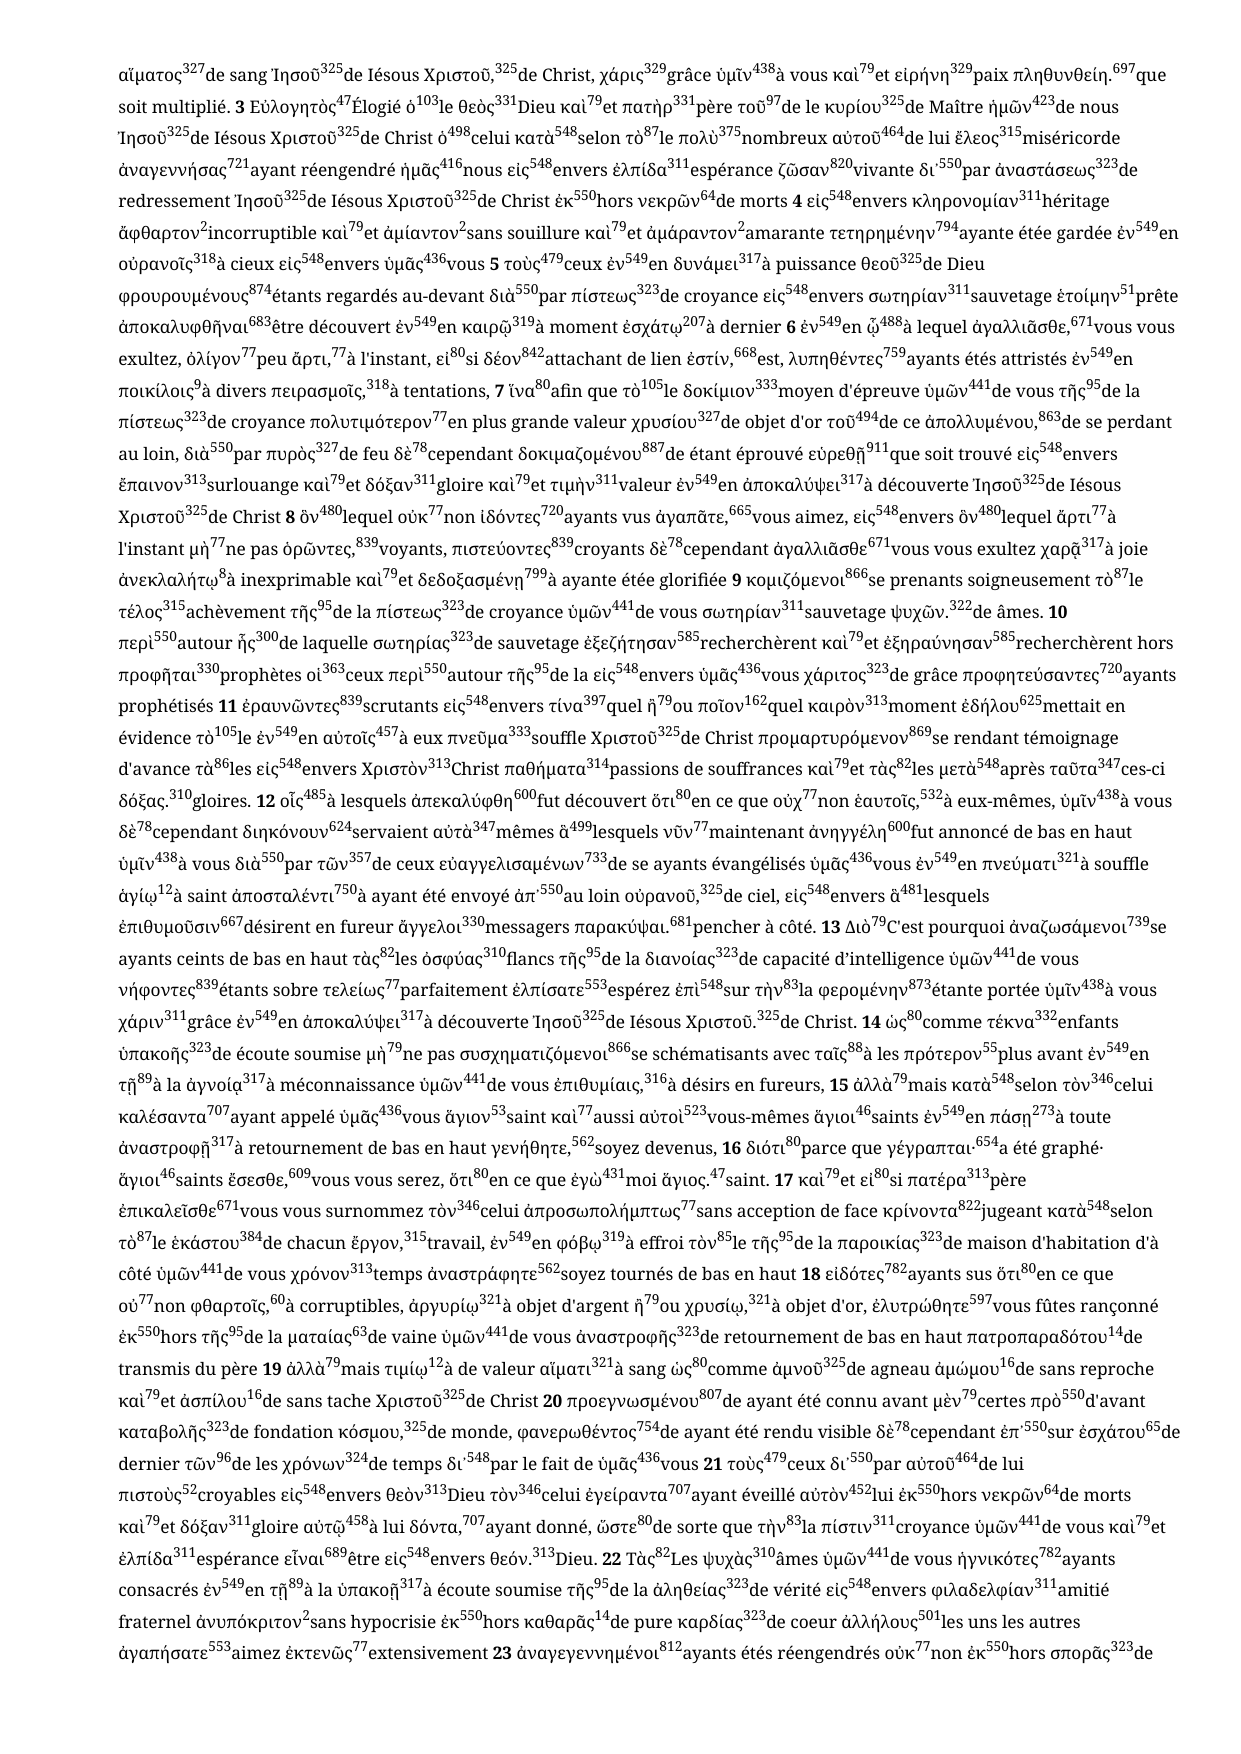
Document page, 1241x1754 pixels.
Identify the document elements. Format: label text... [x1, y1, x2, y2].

text 1 Πέτρος331Pierre ἀπόστολος331envoyé Ἰησοῦ325de Iésous Χριστοῦ325de Christ ἐκλεκτοῖς9à élus παρεπιδήμοις58à peuplants sur le côté διασπορᾶς323de dissémination Πόντου,325de Pontus, Γαλατίας,323de Galatie, Καππαδοκίας,323de Kapadokya, Ἀσίας323de Asie καὶ79et Βιθυνίας323de Bithynie 2 κατὰ548selon πρόγνωσιν311préconnaissance θεοῦ325de Dieu πατρὸς325de père ἐν549en ἁγιασμῷ319à sanctification πνεύματος327de souffle εἰς548envers ὑπακοὴν311écoute soumise καὶ79et ῥαντισμὸν313aspersion αἵματος327de sang Ἰησοῦ325de Iésous Χριστοῦ,325de Christ, χάρις329grâce ὑμῖν438à vous καὶ79et εἰρήνη329paix πληθυνθείη.697que soit multiplié. 3 Εὐλογητὸς47Élogié ὁ103le θεὸς331Dieu καὶ79et πατὴρ331père τοῦ97de le κυρίου325de Maître ἡμῶν423de nous Ἰησοῦ325de Iésous Χριστοῦ325de Christ ὁ498celui κατὰ548selon τὸ87le πολὺ375nombreux αὐτοῦ464de lui ἔλεος315miséricorde ἀναγεννήσας721ayant réengendré ἡμᾶς416nous εἰς548envers ἐλπίδα311espérance ζῶσαν820vivante δι᾽550par ἀναστάσεως323de redressement Ἰησοῦ325de Iésous Χριστοῦ325de Christ ἐκ550hors νεκρῶν64de morts 4 εἰς548envers κληρονομίαν311héritage ἄφθαρτον2incorruptible καὶ79et ἀμίαντον2sans souillure καὶ79et ἀμάραντον2amarante τετηρημένην794ayante étée gardée ἐν549en οὐρανοῖς318à cieux εἰς548envers ὑμᾶς436vous 5 τοὺς479ceux ἐν549en δυνάμει317à puissance θεοῦ325de Dieu φρουρουμένους874étants regardés au-devant διὰ550par πίστεως323de croyance εἰς548envers σωτηρίαν311sauvetage ἑτοίμην51prête ἀποκαλυφθῆναι683être découvert ἐν549en καιρῷ319à moment ἐσχάτῳ207à dernier 6 ἐν549en ᾧ488à lequel ἀγαλλιᾶσθε,671vous vous exultez, ὀλίγον77peu ἄρτι,77à l'instant, εἰ80si δέον842attachant de lien ἐστίν,668est, λυπηθέντες759ayants étés attristés ἐν549en ποικίλοις9à divers πειρασμοῖς,318à tentations, 7 ἵνα80afin que τὸ105le δοκίμιον333moyen d'épreuve ὑμῶν441de vous τῆς95de la πίστεως323de croyance πολυτιμότερον77en plus grande valeur χρυσίου327de objet d'or τοῦ494de ce ἀπολλυμένου,863de se perdant au loin, διὰ550par πυρὸς327de feu δὲ78cependant δοκιμαζομένου887de étant éprouvé εὑρεθῇ911que soit trouvé εἰς548envers ἔπαινον313surlouange καὶ79et δόξαν311gloire καὶ79et τιμὴν311valeur ἐν549en ἀποκαλύψει317à découverte Ἰησοῦ325de Iésous Χριστοῦ325de Christ 8 ὃν480lequel οὐκ77non ἰδόντες720ayants vus ἀγαπᾶτε,665vous aimez, εἰς548envers ὃν480lequel ἄρτι77à l'instant μὴ77ne pas ὁρῶντες,839voyants, πιστεύοντες839croyants δὲ78cependant ἀγαλλιᾶσθε671vous vous exultez χαρᾷ317à joie ἀνεκλαλήτῳ8à inexprimable καὶ79et δεδοξασμένῃ799à ayante étée glorifiée 9 κομιζόμενοι866se prenants soigneusement τὸ87le τέλος315achèvement τῆς95de la πίστεως323de croyance ὑμῶν441de vous σωτηρίαν311sauvetage ψυχῶν.322de âmes. 10 περὶ550autour ἧς300de laquelle σωτηρίας323de sauvetage ἐξεζήτησαν585recherchèrent καὶ79et ἐξηραύνησαν585recherchèrent hors προφῆται330prophètes οἱ363ceux περὶ550autour τῆς95de la εἰς548envers ὑμᾶς436vous χάριτος323de grâce προφητεύσαντες720ayants prophétisés 11 ἐραυνῶντες839scrutants εἰς548envers τίνα397quel ἢ79ou ποῖον162quel καιρὸν313moment ἐδήλου625mettait en évidence τὸ105le ἐν549en αὐτοῖς457à eux πνεῦμα333souffle Χριστοῦ325de Christ προμαρτυρόμενον869se rendant témoignage d'avance τὰ86les εἰς548envers Χριστὸν313Christ παθήματα314passions de souffrances καὶ79et τὰς82les μετὰ548après ταῦτα347ces-ci δόξας.310gloires. 12 οἷς485à lesquels ἀπεκαλύφθη600fut découvert ὅτι80en ce que οὐχ77non ἑαυτοῖς,532à eux-mêmes, ὑμῖν438à vous δὲ78cependant διηκόνουν624servaient αὐτὰ347mêmes ἃ499lesquels νῦν77maintenant ἀνηγγέλη600fut annoncé de bas en haut ὑμῖν438à vous διὰ550par τῶν357de ceux εὐαγγελισαμένων733de se ayants évangélisés ὑμᾶς436vous ἐν549en πνεύματι321à souffle ἁγίῳ12à saint ἀποσταλέντι750à ayant été envoyé ἀπ᾽550au loin οὐρανοῦ,325de ciel, εἰς548envers ἃ481lesquels ἐπιθυμοῦσιν667désirent en fureur ἄγγελοι330messagers παρακύψαι.681pencher à côté. 13 Διὸ79C'est pourquoi ἀναζωσάμενοι739se ayants ceints de bas en haut τὰς82les ὀσφύας310flancs τῆς95de la διανοίας323de capacité d’intelligence ὑμῶν441de vous νήφοντες839étants sobre τελείως77parfaitement ἐλπίσατε553espérez ἐπὶ548sur τὴν83la φερομένην873étante portée ὑμῖν438à vous χάριν311grâce ἐν549en ἀποκαλύψει317à découverte Ἰησοῦ325de Iésous Χριστοῦ.325de Christ. 14 ὡς80comme τέκνα332enfants ὑπακοῆς323de écoute soumise μὴ79ne pas συσχηματιζόμενοι866se schématisants avec ταῖς88à les πρότερον55plus avant ἐν549en τῇ89à la ἀγνοίᾳ317à méconnaissance ὑμῶν441de vous ἐπιθυμίαις,316à désirs en fureurs, 15 ἀλλὰ79mais κατὰ548selon τὸν346celui καλέσαντα707ayant appelé ὑμᾶς436vous ἅγιον53saint καὶ77aussi αὐτοὶ523vous-mêmes ἅγιοι46saints ἐν549en πάσῃ273à toute ἀναστροφῇ317à retournement de bas en haut γενήθητε,562soyez devenus, 16 διότι80parce que γέγραπται·654a été graphé· ἅγιοι46saints ἔσεσθε,609vous vous serez, ὅτι80en ce que ἐγὼ431moi ἅγιος.47saint. 17 καὶ79et εἰ80si πατέρα313père ἐπικαλεῖσθε671vous vous surnommez τὸν346celui ἀπροσωπολήμπτως77sans acception de face κρίνοντα822jugeant κατὰ548selon τὸ87le ἑκάστου384de chacun ἔργον,315travail, ἐν549en φόβῳ319à effroi τὸν85le τῆς95de la παροικίας323de maison d'habitation d'à côté ὑμῶν441de vous χρόνον313temps ἀναστράφητε562soyez tournés de bas en haut 18 εἰδότες782ayants sus ὅτι80en ce que οὐ77non φθαρτοῖς,60à corruptibles, ἀργυρίῳ321à objet d'argent ἢ79ou χρυσίῳ,321à objet d'or, ἐλυτρώθητε597vous fûtes rançonné ἐκ550hors τῆς95de la ματαίας63de vaine ὑμῶν441de vous ἀναστροφῆς323de retournement de bas en haut πατροπαραδότου14de transmis du père 19 ἀλλὰ79mais τιμίῳ12à de valeur αἵματι321à sang ὡς80comme ἀμνοῦ325de agneau ἀμώμου16de sans reproche καὶ79et ἀσπίλου16de sans tache Χριστοῦ325de Christ 20 προεγνωσμένου807de ayant été connu avant μὲν79certes πρὸ550d'avant καταβολῆς323de fondation κόσμου,325de monde, φανερωθέντος754de ayant été rendu visible δὲ78cependant ἐπ᾽550sur ἐσχάτου65de dernier τῶν96de les χρόνων324de temps δι᾽548par le fait de ὑμᾶς436vous 21 τοὺς479ceux δι᾽550par αὐτοῦ464de lui πιστοὺς52croyables εἰς548envers θεὸν313Dieu τὸν346celui ἐγείραντα707ayant éveillé αὐτὸν452lui ἐκ550hors νεκρῶν64de morts καὶ79et δόξαν311gloire αὐτῷ458à lui δόντα,707ayant donné, ὥστε80de sorte que τὴν83la πίστιν311croyance ὑμῶν441de vous καὶ79et ἐλπίδα311espérance εἶναι689être εἰς548envers θεόν.313Dieu. 22 Τὰς82Les ψυχὰς310âmes ὑμῶν441de vous ἡγνικότες782ayants consacrés ἐν549en τῇ89à la ὑπακοῇ317à écoute soumise τῆς95de la ἀληθείας323de vérité εἰς548envers φιλαδελφίαν311amitié fraternel ἀνυπόκριτον2sans hypocrisie ἐκ550hors καθαρᾶς14de pure καρδίας323de coeur ἀλλήλους501les uns les autres ἀγαπήσατε553aimez ἐκτενῶς77extensivement 23 ἀναγεγεννημένοι812ayants étés réengendrés οὐκ77non ἐκ550hors σπορᾶς323de ensemencement φθαρτῆς14de corruptible ἀλλ᾽79mais ἀφθάρτου63de incorruptible διὰ550par λόγου325de discours ζῶντος834de vivant θεοῦ325de Dieu καὶ79et μένοντος.834de restant. 24 διότι80parce que πᾶσα285toute σὰρξ329chair ὡς80comme χόρτος331herbe καὶ79et πᾶσα285toute δόξα329gloire αὐτῆς462de elle ὡς80comme ἄνθος333fleur χόρτου·325de herbe· ἐξηράνθη600fut séché ὁ103le χόρτος331herbe καὶ79et τὸ105le ἄνθος333fleur ἐξέπεσεν·586tomba dehors· 25 τὸ105le δὲ78cependant ῥῆμα333oral κυρίου325de Maître μένει668reste εἰς548envers τὸν85le αἰῶνα.313ère. τοῦτο366ce-ci δέ78cependant ἐστιν668est τὸ105le ῥῆμα333oral τὸ366ce εὐαγγελισθὲν762ayant été évangélisé εἰς548envers ὑμᾶς.436vous. [118, 59, 1181, 1665]
